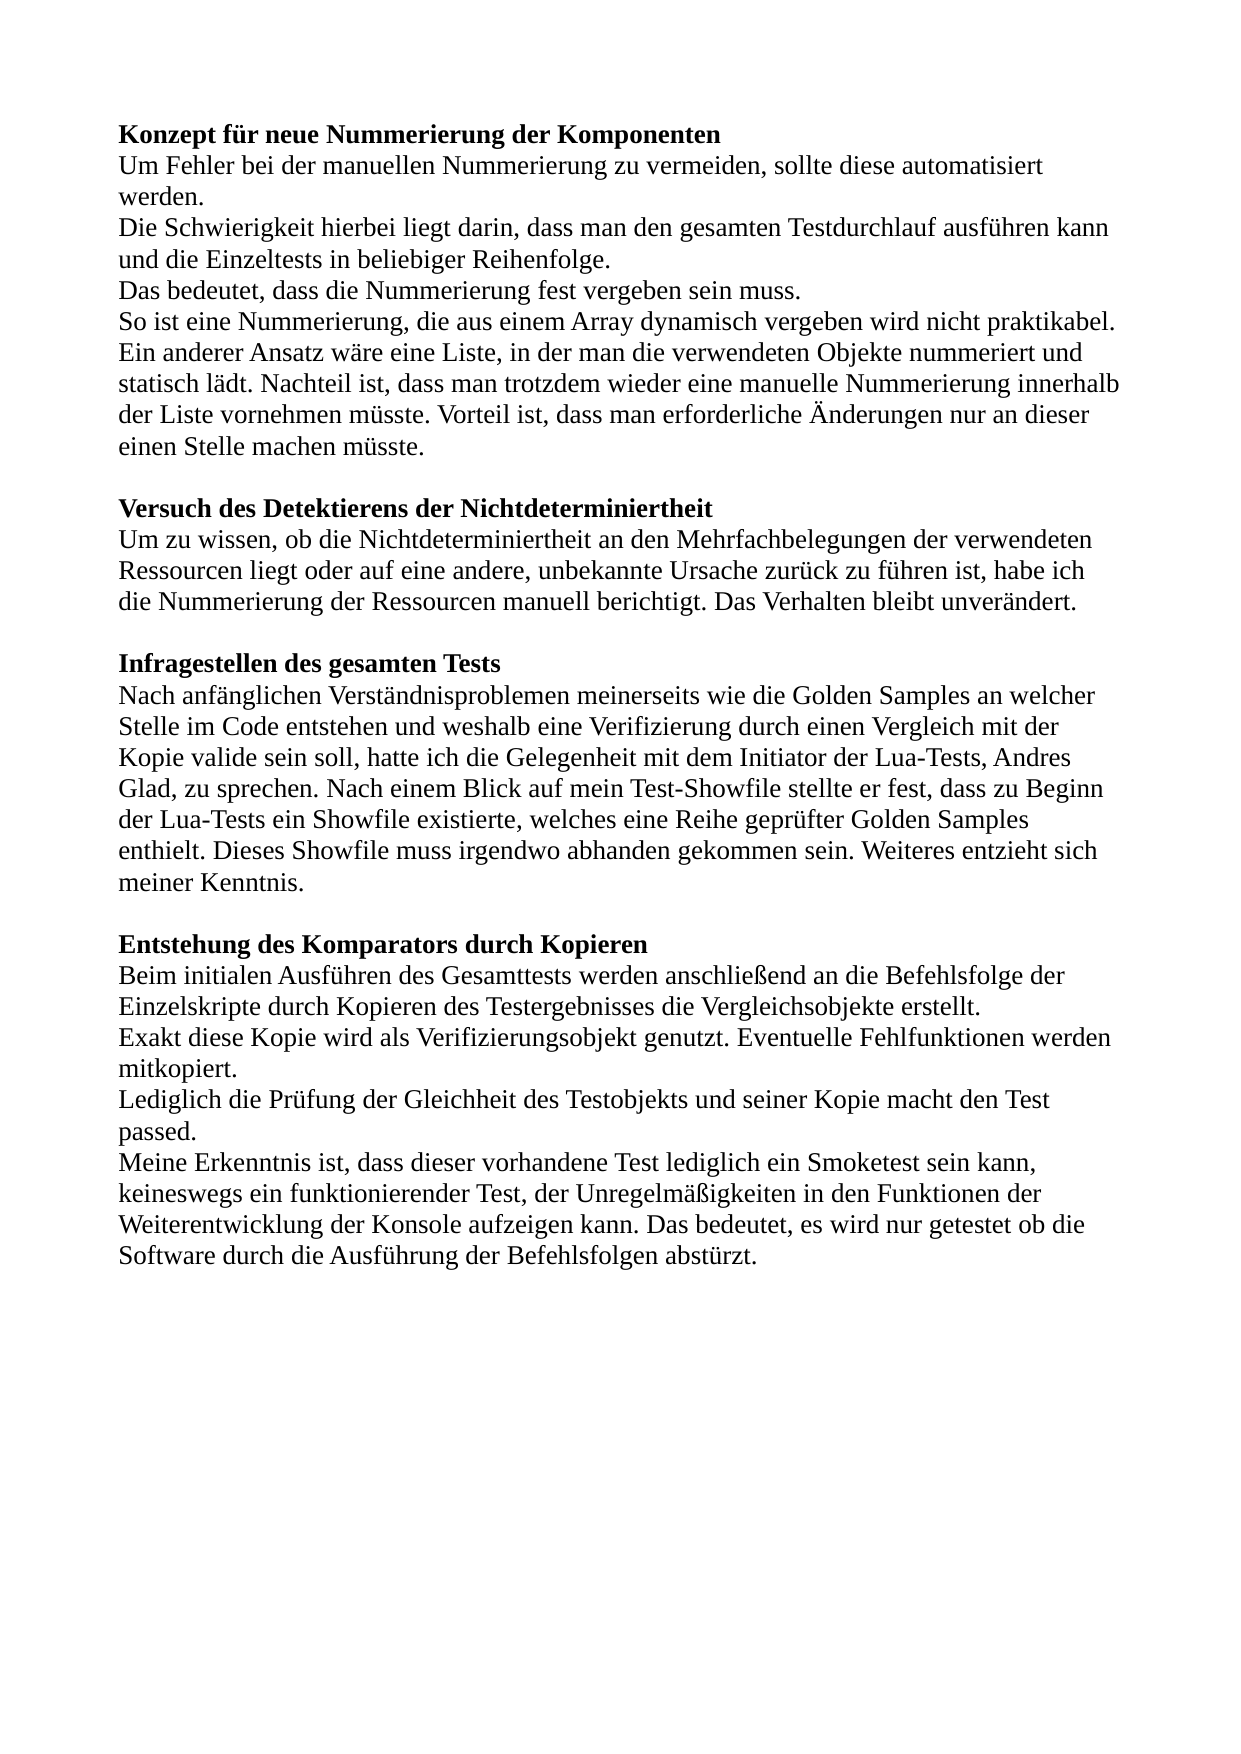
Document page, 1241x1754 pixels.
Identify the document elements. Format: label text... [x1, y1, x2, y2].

text Entstehung des Komparators durch Kopieren [118, 928, 1122, 959]
text Lediglich die Prüfung der Gleichheit des Testobjekts und seiner Kopie macht den Test passed. [118, 1084, 1122, 1146]
text Das bedeutet, dass die Nummerierung fest vergeben sein muss. [118, 274, 1122, 305]
text Beim initialen Ausführen des Gesamttests werden anschließend an die Befehlsfolge der Einzelskripte durch Kopieren des Testergebnisses die Vergleichsobjekte erstellt. [118, 959, 1122, 1021]
text Versuch des Detektierens der Nichtdeterminiertheit [118, 492, 1122, 523]
text Infragestellen des gesamten Tests [118, 648, 1122, 679]
text Um Fehler bei der manuellen Nummerierung zu vermeiden, sollte diese automatisiert werden. [118, 149, 1122, 212]
text Exakt diese Kopie wird als Verifizierungsobjekt genutzt. Eventuelle Fehlfunktionen werden mitkopiert. [118, 1021, 1122, 1084]
text Konzept für neue Nummerierung der Komponenten [118, 118, 1122, 149]
text Meine Erkenntnis ist, dass dieser vorhandene Test lediglich ein Smoketest sein kann, keineswegs ein funktionierender Test, der Unregelmäßigkeiten in den Funktionen der Weiterentwicklung der Konsole aufzeigen kann. Das bedeutet, es wird nur getestet ob die Software durch die Ausführung der Befehlsfolgen abstürzt. [118, 1146, 1122, 1271]
text Nach anfänglichen Verständnisproblemen meinerseits wie die Golden Samples an welcher Stelle im Code entstehen und weshalb eine Verifizierung durch einen Vergleich mit der Kopie valide sein soll, hatte ich die Gelegenheit mit dem Initiator der Lua-Tests, Andres Glad, zu sprechen. Nach einem Blick auf mein Test-Showfile stellte er fest, dass zu Beginn der Lua-Tests ein Showfile existierte, welches eine Reihe geprüfter Golden Samples enthielt. Dieses Showfile muss irgendwo abhanden gekommen sein. Weiteres entzieht sich meiner Kenntnis. [118, 679, 1122, 897]
text Die Schwierigkeit hierbei liegt darin, dass man den gesamten Testdurchlauf ausführen kann und die Einzeltests in beliebiger Reihenfolge. [118, 212, 1122, 274]
text Ein anderer Ansatz wäre eine Liste, in der man die verwendeten Objekte nummeriert und statisch lädt. Nachteil ist, dass man trotzdem wieder eine manuelle Nummerierung innerhalb der Liste vornehmen müsste. Vorteil ist, dass man erforderliche Änderungen nur an dieser einen Stelle machen müsste. [118, 336, 1122, 461]
text So ist eine Nummerierung, die aus einem Array dynamisch vergeben wird nicht praktikabel. [118, 305, 1122, 336]
text Um zu wissen, ob die Nichtdeterminiertheit an den Mehrfachbelegungen der verwendeten Ressourcen liegt oder auf eine andere, unbekannte Ursache zurück zu führen ist, habe ich die Nummerierung der Ressourcen manuell berichtigt. Das Verhalten bleibt unverändert. [118, 523, 1122, 616]
